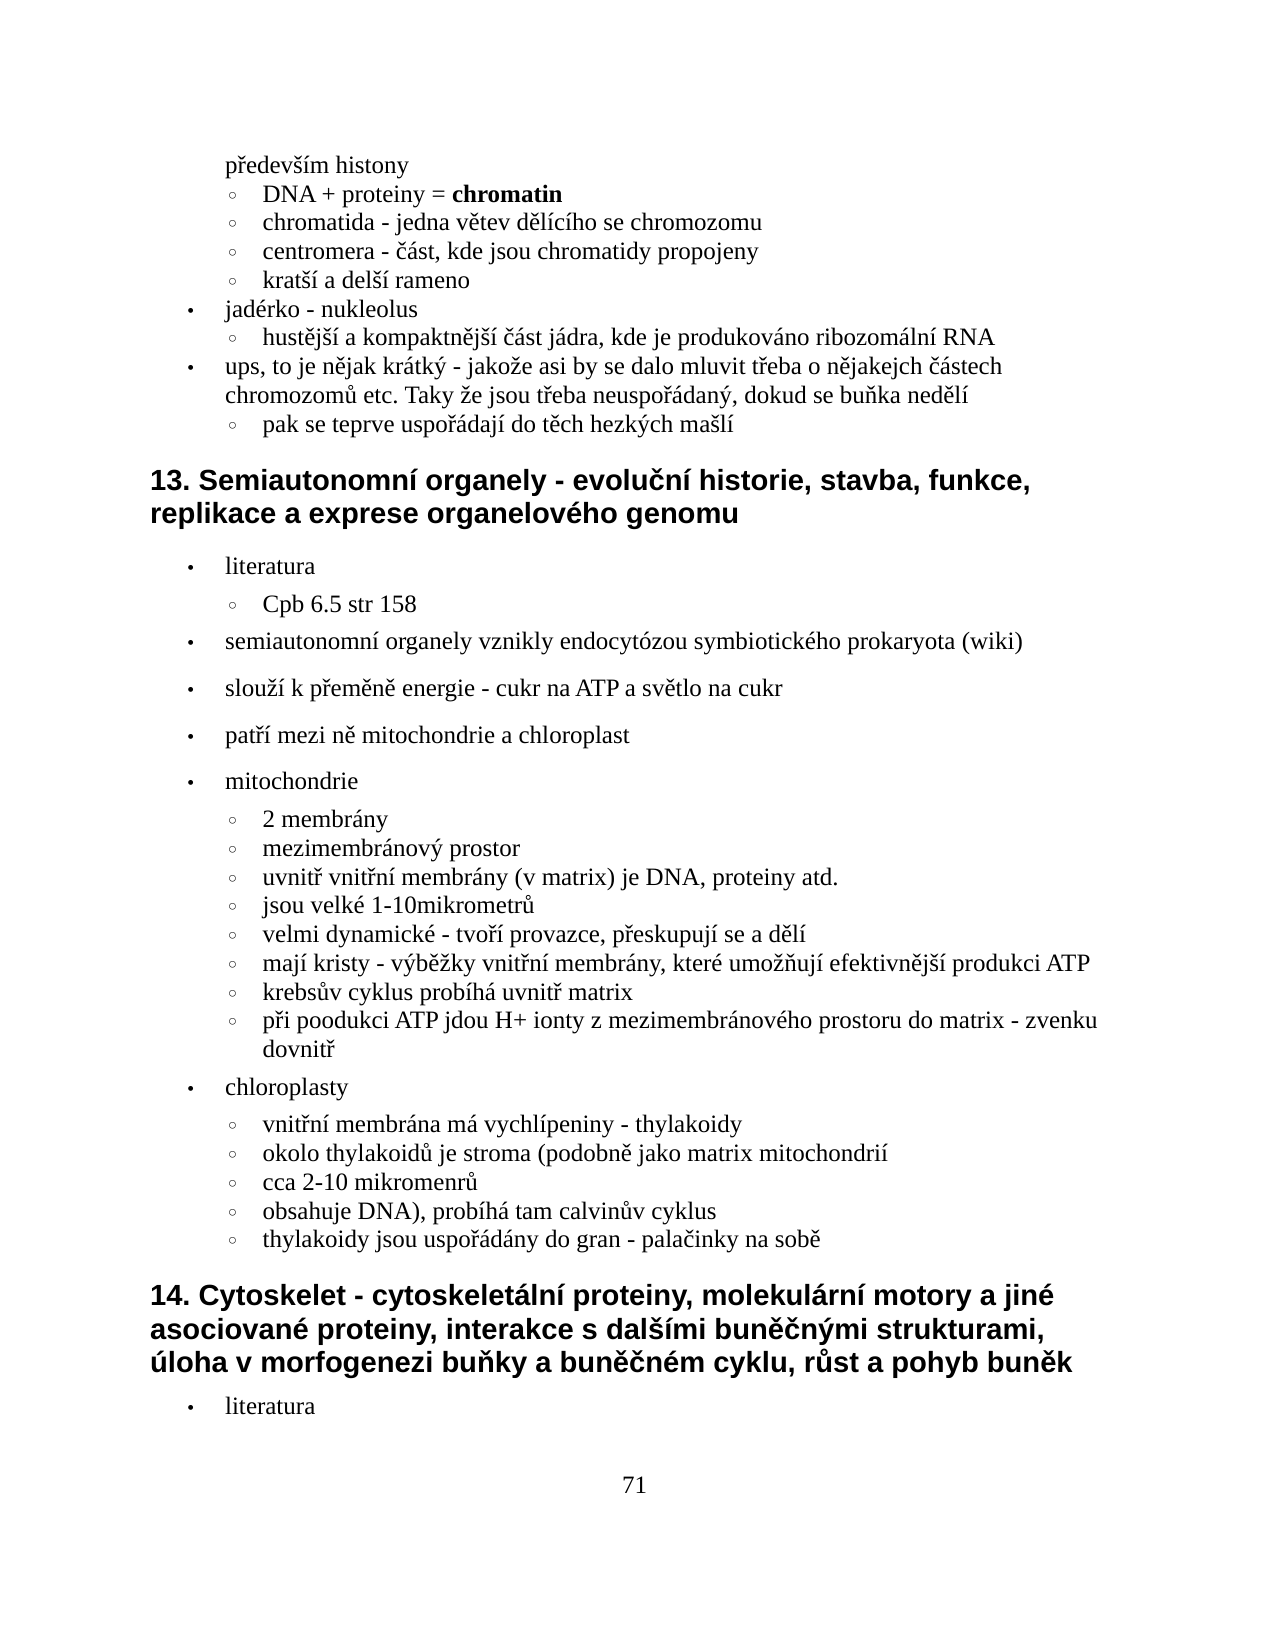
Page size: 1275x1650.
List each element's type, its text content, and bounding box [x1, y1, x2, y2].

list jsou velké 1-10mikrometrů [225, 890, 1125, 919]
list ups, to je nějak krátký - jakože asi by se dalo mluvit třeba o nějakejch částech chromozomů etc. Taky že jsou třeba neuspořádaný, dokud se buňka nedělí [187, 351, 1125, 409]
list uvnitř vnitřní membrány (v matrix) je DNA, proteiny atd. [225, 862, 1125, 890]
list pak se teprve uspořádají do těch hezkých mašlí [225, 409, 1125, 437]
list krebsův cyklus probíhá uvnitř matrix [225, 977, 1125, 1005]
list Cpb 6.5 str 158 [225, 589, 1125, 617]
list velmi dynamické - tvoří provazce, přeskupují se a dělí [225, 919, 1125, 948]
list patří mezi ně mitochondrie a chloroplast [187, 720, 1125, 748]
list semiautonomní organely vznikly endocytózou symbiotického prokaryota (wiki) [187, 626, 1125, 655]
list chromatida - jedna větev dělícího se chromozomu [225, 207, 1125, 236]
list literatura [187, 551, 1125, 580]
list při poodukci ATP jdou H+ ionty z mezimembránového prostoru do matrix - zvenku dovnitř [225, 1005, 1125, 1063]
list centromera - část, kde jsou chromatidy propojeny [225, 236, 1125, 265]
list vnitřní membrána má vychlípeniny - thylakoidy [225, 1109, 1125, 1138]
list chloroplasty [187, 1072, 1125, 1101]
subtitle 14. Cytoskelet - cytoskeletální proteiny, molekulární motory a jiné asociované proteiny, interakce s dalšími buněčnými strukturami, úloha v morfogenezi buňky a buněčném cyklu, růst a pohyb buněk [150, 1278, 1125, 1379]
list obsahuje DNA), probíhá tam calvinův cyklus [225, 1196, 1125, 1224]
list - především histony [187, 150, 1125, 179]
list okolo thylakoidů je stroma (podobně jako matrix mitochondrií [225, 1138, 1125, 1167]
list cca 2-10 mikromenrů [225, 1167, 1125, 1196]
list mají kristy - výběžky vnitřní membrány, které umožňují efektivnější produkci ATP [225, 948, 1125, 977]
list thylakoidy jsou uspořádány do gran - palačinky na sobě [225, 1224, 1125, 1253]
list jadérko - nukleolus [187, 294, 1125, 322]
list mezimembránový prostor [225, 833, 1125, 862]
list mitochondrie [187, 766, 1125, 795]
list 2 membrány [225, 804, 1125, 833]
list hustější a kompaktnější část jádra, kde je produkováno ribozomální RNA [225, 322, 1125, 351]
list DNA + proteiny = chromatin [225, 179, 1125, 207]
list kratší a delší rameno [225, 265, 1125, 294]
list slouží k přeměně energie - cukr na ATP a světlo na cukr [187, 673, 1125, 702]
subtitle 13. Semiautonomní organely - evoluční historie, stavba, funkce, replikace a exprese organelového genomu [150, 462, 1125, 529]
list literatura [187, 1391, 1125, 1420]
